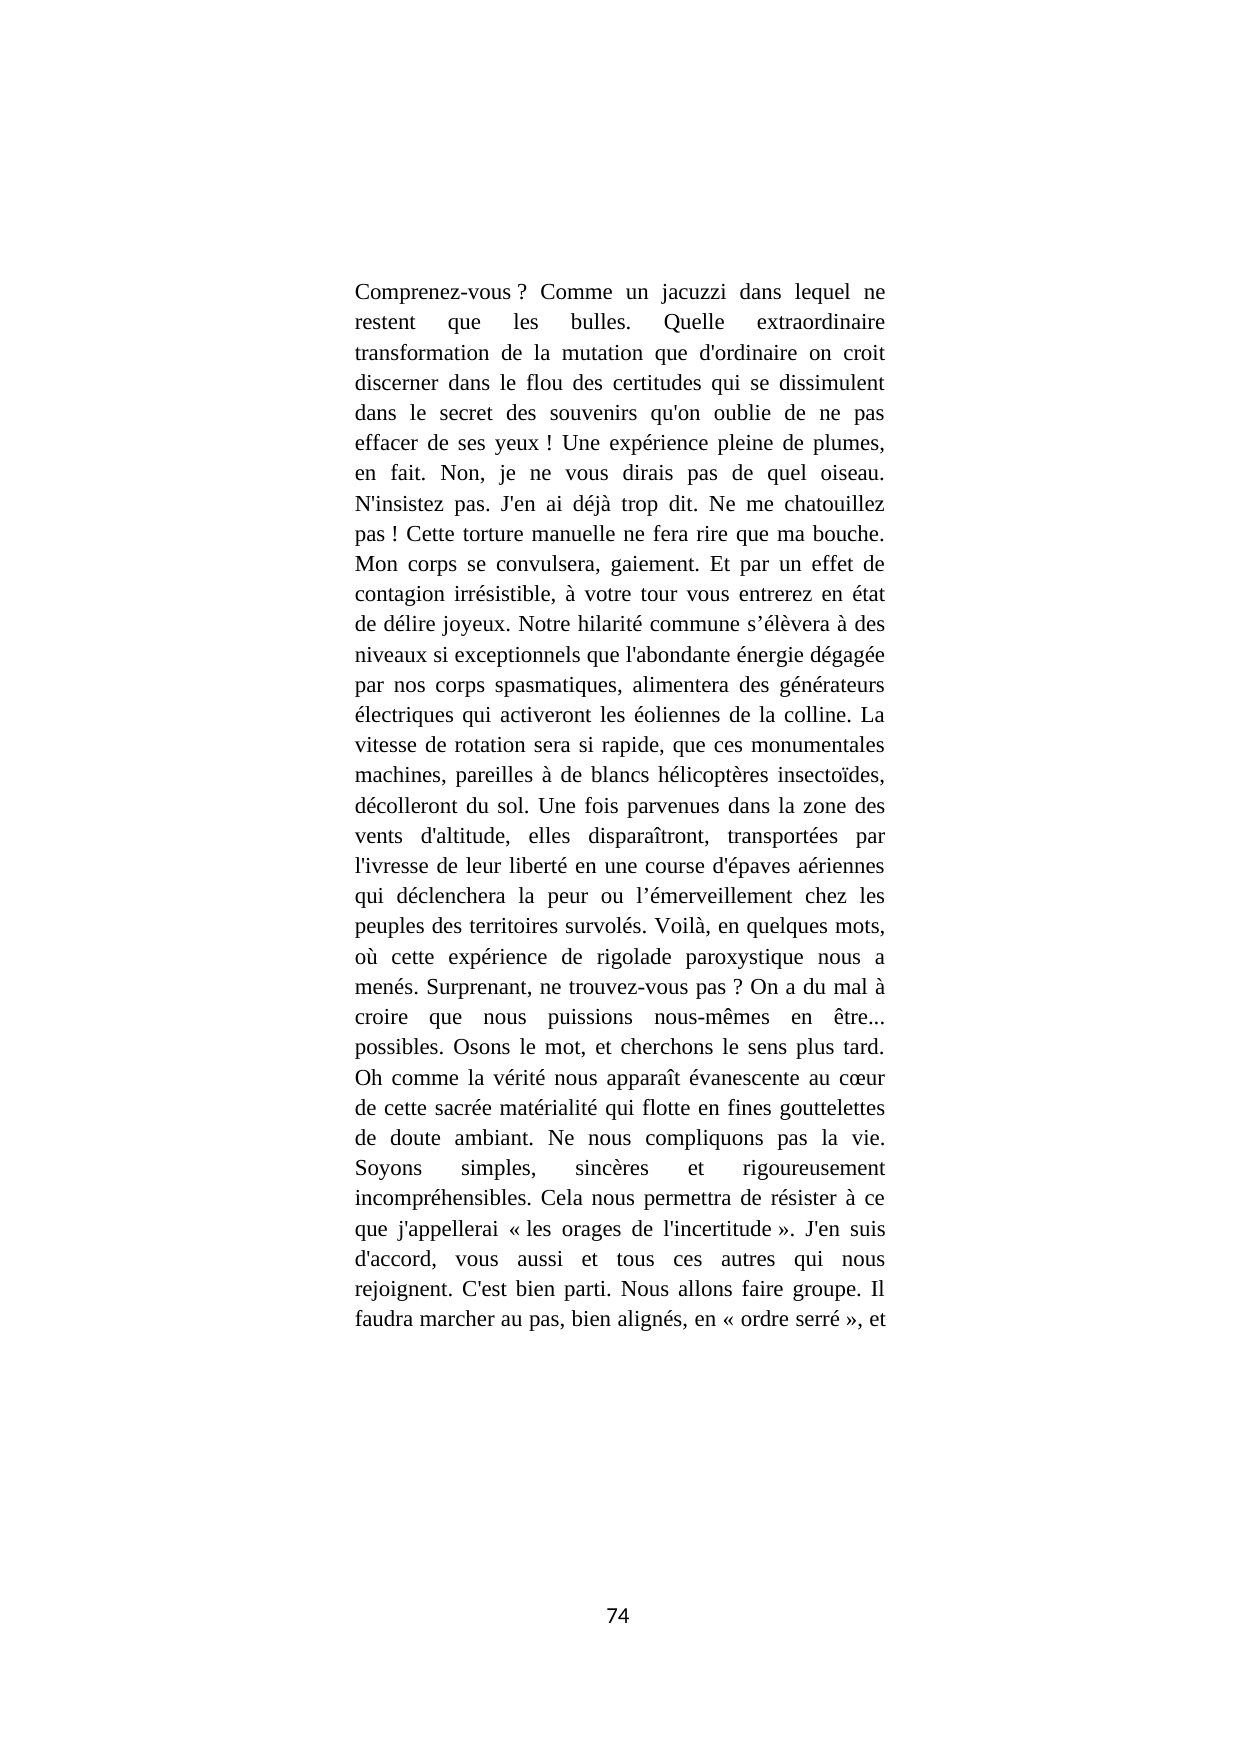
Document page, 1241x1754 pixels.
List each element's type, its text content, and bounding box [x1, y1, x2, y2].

text Comprenez-vous ? Comme un jacuzzi dans lequel ne restent que les bulles. Quelle extraordinaire transformation de la mutation que d'ordinaire on croit discerner dans le flou des certitudes qui se dissimulent dans le secret des souvenirs qu'on oublie de ne pas effacer de ses yeux ! Une expérience pleine de plumes, en fait. Non, je ne vous dirais pas de quel oiseau. N'insistez pas. J'en ai déjà trop dit. Ne me chatouillez pas ! Cette torture manuelle ne fera rire que ma bouche. Mon corps se convulsera, gaiement. Et par un effet de contagion irrésistible, à votre tour vous entrerez en état de délire joyeux. Notre hilarité commune s’élèvera à des niveaux si exceptionnels que l'abondante énergie dégagée par nos corps spasmatiques, alimentera des générateurs électriques qui activeront les éoliennes de la colline. La vitesse de rotation sera si rapide, que ces monumentales machines, pareilles à de blancs hélicoptères insectoïdes, décolleront du sol. Une fois parvenues dans la zone des vents d'altitude, elles disparaîtront, transportées par l'ivresse de leur liberté en une course d'épaves aériennes qui déclenchera la peur ou l’émerveillement chez les peuples des territoires survolés. Voilà, en quelques mots, où cette expérience de rigolade paroxystique nous a menés. Surprenant, ne trouvez-vous pas ? On a du mal à croire que nous puissions nous-mêmes en être... possibles. Osons le mot, et cherchons le sens plus tard. Oh comme la vérité nous apparaît évanescente au cœur de cette sacrée matérialité qui flotte en fines gouttelettes de doute ambiant. Ne nous compliquons pas la vie. Soyons simples, sincères et rigoureusement incompréhensibles. Cela nous permettra de résister à ce que j'appellerai « les orages de l'incertitude ». J'en suis d'accord, vous aussi et tous ces autres qui nous rejoignent. C'est bien parti. Nous allons faire groupe. Il faudra marcher au pas, bien alignés, en « ordre serré », et [354, 278, 886, 1332]
